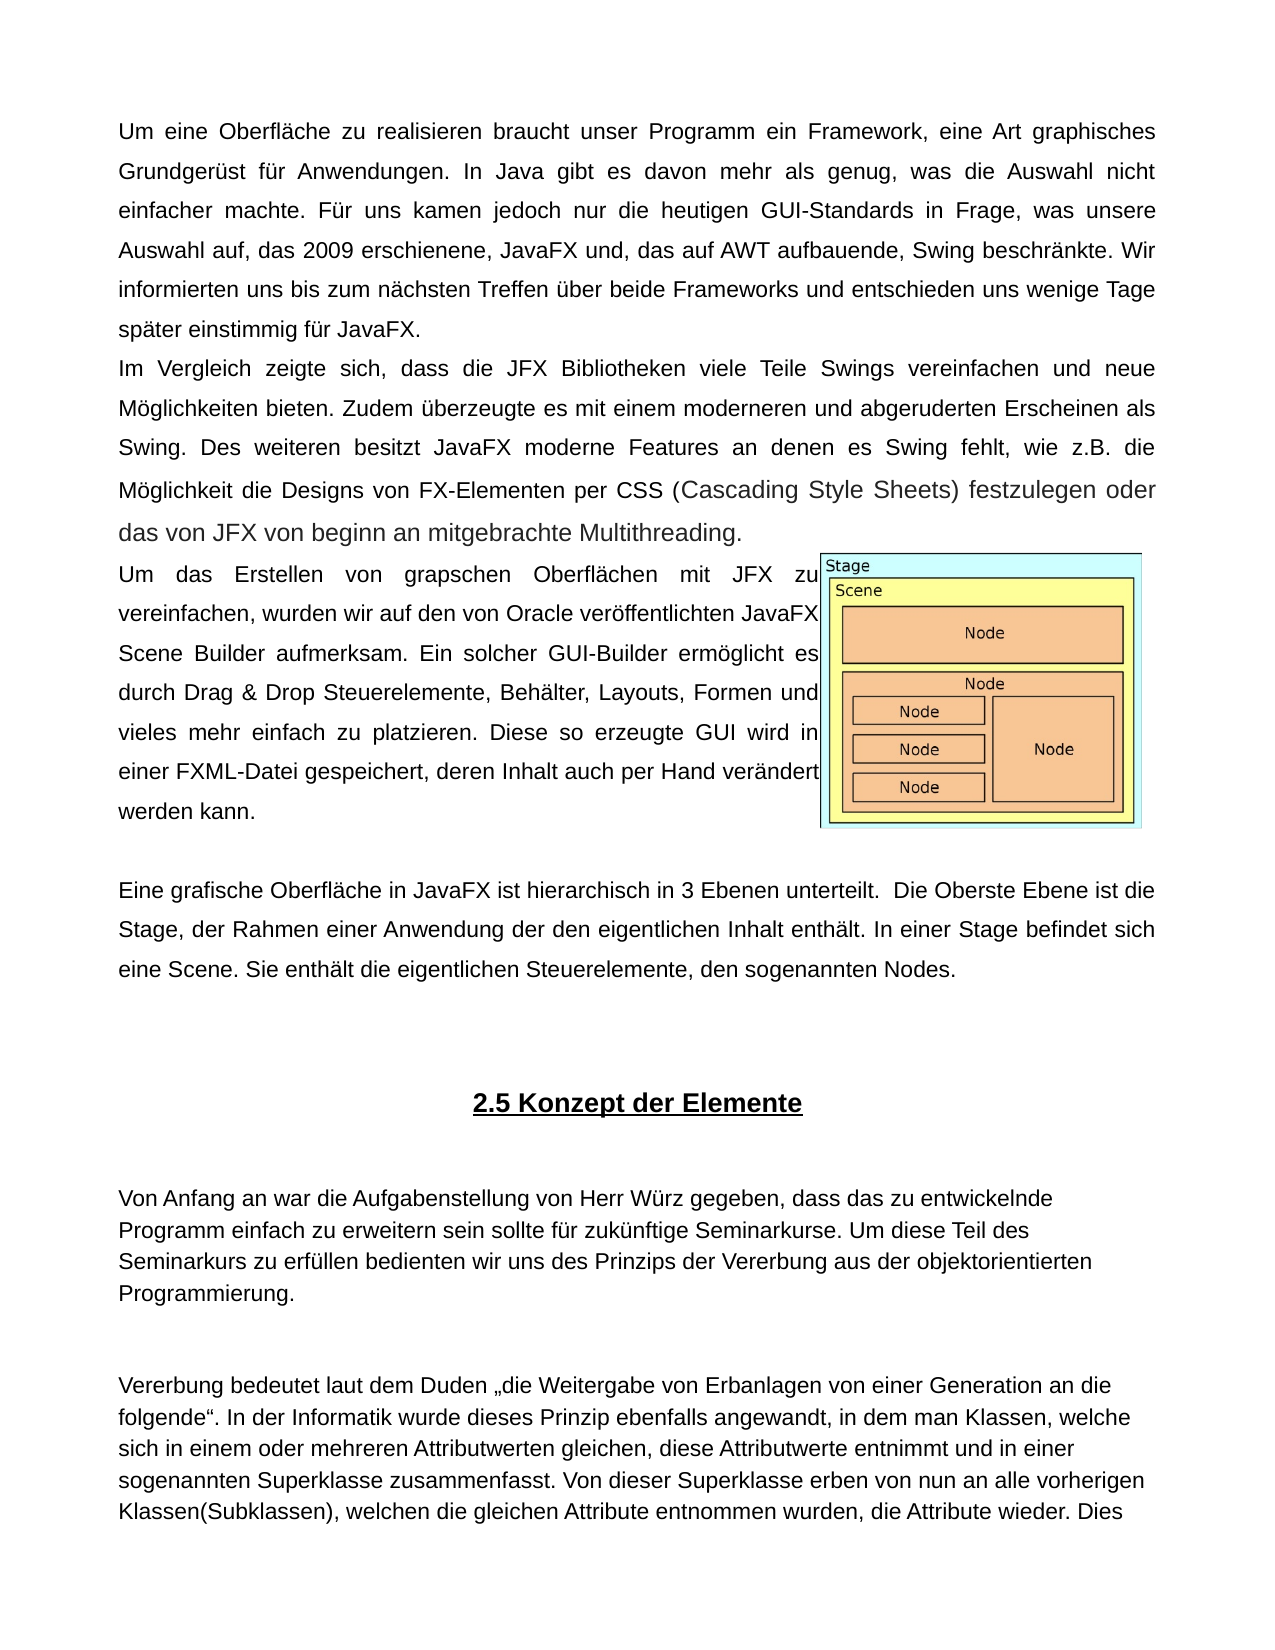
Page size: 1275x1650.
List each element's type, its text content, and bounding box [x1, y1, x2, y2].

text Um eine Oberfläche zu realisieren braucht unser Programm ein Framework, eine Art graphisches Grundgerüst für Anwendungen. In Java gibt es davon mehr als genug, was die Auswahl nicht einfacher machte. Für uns kamen jedoch nur die heutigen GUI-Standards in Frage, was unsere Auswahl auf, das 2009 erschienene, JavaFX und, das auf AWT aufbauende, Swing beschränkte. Wir informierten uns bis zum nächsten Treffen über beide Frameworks und entschieden uns wenige Tage später einstimmig für JavaFX. [118, 118, 1157, 342]
text Eine grafische Oberfläche in JavaFX ist hierarchisch in 3 Ebenen unterteilt. Die Oberste Ebene ist die Stage, der Rahmen einer Anwendung der den eigentlichen Inhalt enthält. In einer Stage befindet sich eine Scene. Sie enthält die eigentlichen Steuerelemente, den sogenannten Nodes. [118, 877, 1157, 982]
text Um das Erstellen von grapschen Oberflächen mit JFX zu vereinfachen, wurden wir auf den von Oracle veröffentlichten JavaFX Scene Builder aufmerksam. Ein solcher GUI-Builder ermöglicht es durch Drag & Drop Steuerelemente, Behälter, Layouts, Formen und vieles mehr einfach zu platzieren. Diese so erzeugte GUI wird in einer FXML-Datei gespeichert, deren Inhalt auch per Hand verändert werden kann. [118, 561, 826, 824]
text Vererbung bedeutet laut dem Duden „die Weitergabe von Erbanlagen von einer Generation an die folgende“. In der Informatik wurde dieses Prinzip ebenfalls angewandt, in dem man Klassen, welche sich in einem oder mehreren Attributwerten gleichen, diese Attributwerte entnimmt und in einer sogenannten Superklasse zusammenfasst. Von dieser Superklasse erben von nun an alle vorherigen Klassen(Subklassen), welchen die gleichen Attribute entnommen wurden, die Attribute wieder. Dies [118, 1372, 1157, 1524]
text 2.5 Konzept der Elemente [118, 1087, 1157, 1118]
text Im Vergleich zeigte sich, dass die JFX Bibliotheken viele Teile Swings vereinfachen und neue Möglichkeiten bieten. Zudem überzeugte es mit einem moderneren und abgeruderten Erscheinen als Swing. Des weiteren besitzt JavaFX moderne Features an denen es Swing fehlt, wie z.B. die Möglichkeit die Designs von FX-Elementen per CSS (Cascading Style Sheets) festzulegen oder das von JFX von beginn an mitgebrachte Multithreading. [118, 355, 1157, 547]
text Von Anfang an war die Aufgabenstellung von Herr Würz gegeben, dass das zu entwickelnde Programm einfach zu erweitern sein sollte für zukünftige Seminarkurse. Um diese Teil des Seminarkurs zu erfüllen bedienten wir uns des Prinzips der Vererbung aus der objektorientierten Programmierung. [118, 1185, 1157, 1306]
picture [826, 559, 1144, 830]
